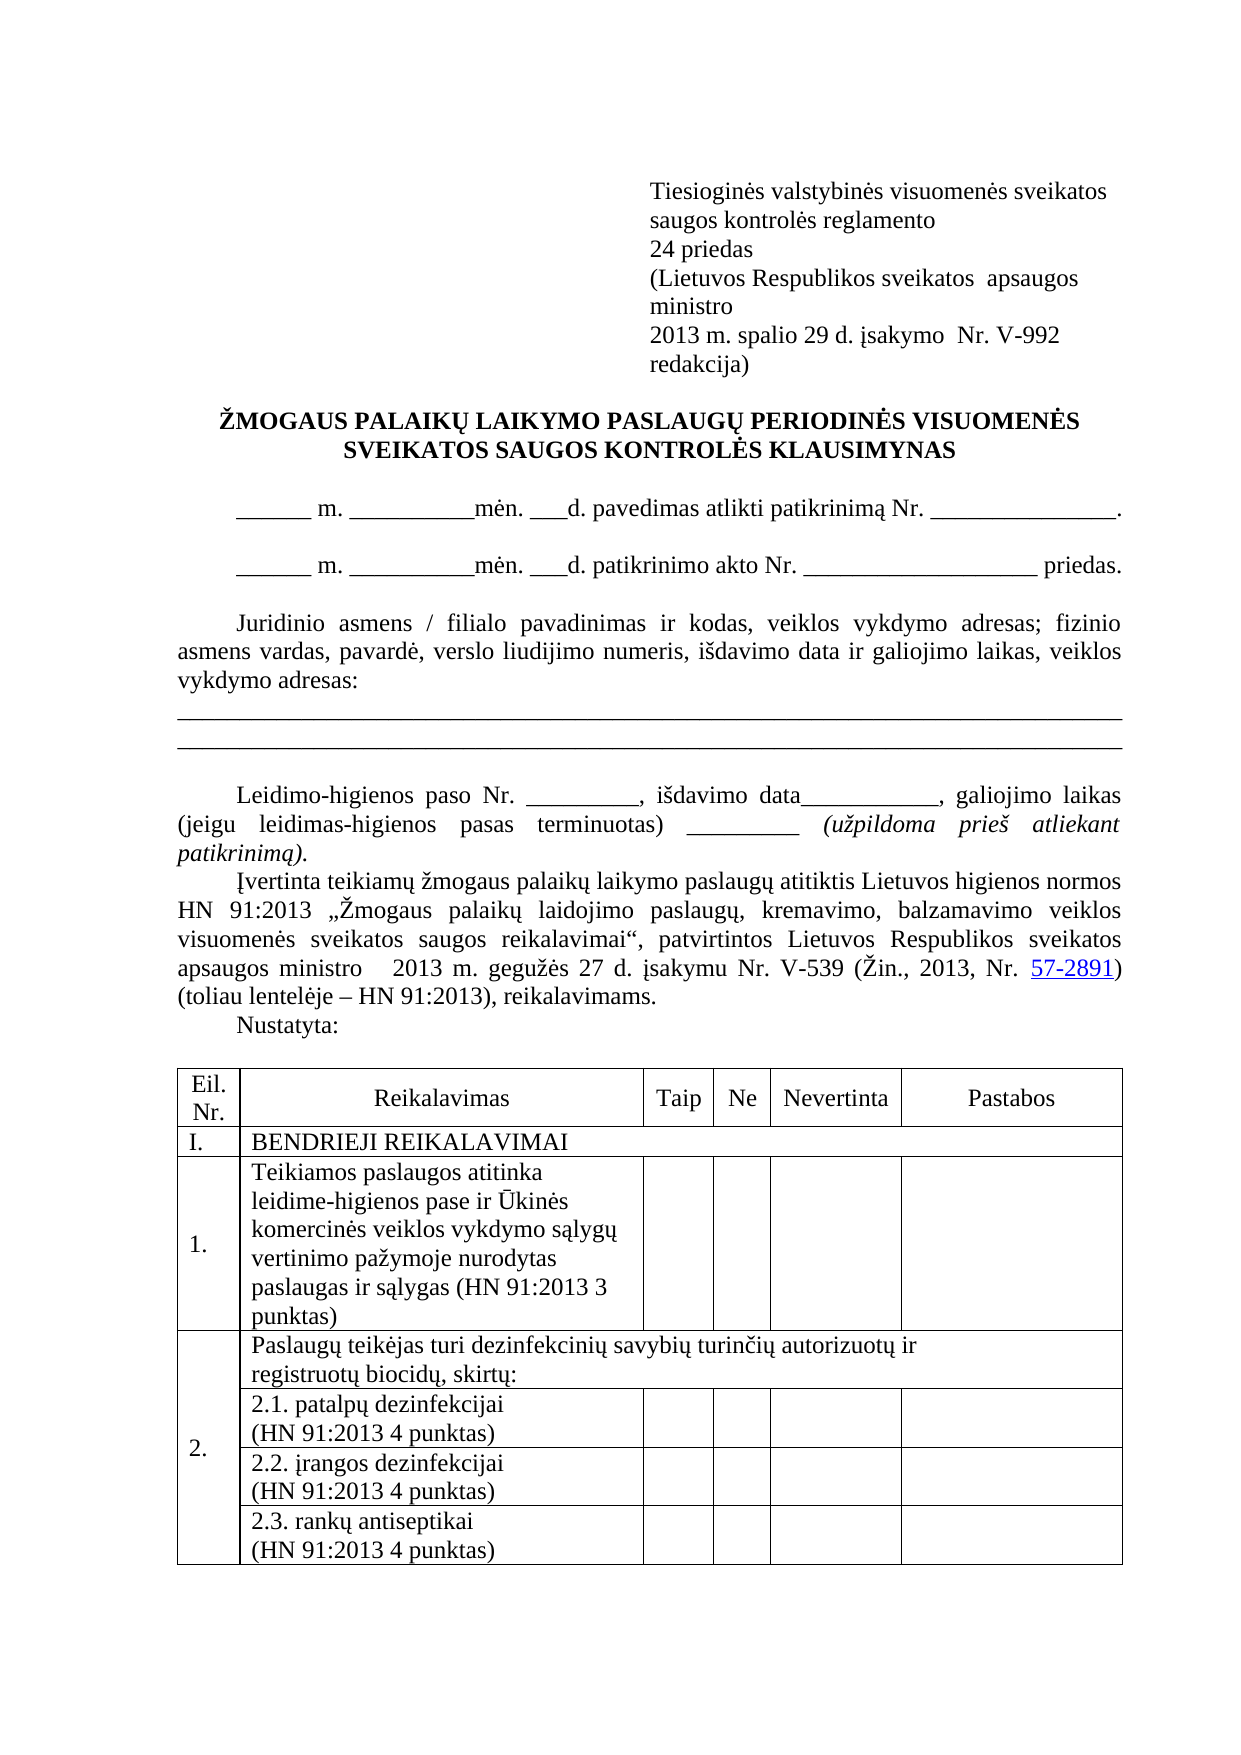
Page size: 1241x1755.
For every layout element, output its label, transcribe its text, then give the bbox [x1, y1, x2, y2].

table_cell [714, 1157, 770, 1329]
table_cell 2. [178, 1331, 239, 1564]
table_cell [1051, 1331, 1088, 1388]
text 24 priedas [649, 234, 1122, 263]
table_cell [644, 1127, 714, 1156]
text ______ m. __________mėn. ___d. patikrinimo akto Nr. priedas. [177, 550, 1122, 579]
text 2013 m. spalio 29 d. įsakymo Nr. V-992 [649, 320, 1122, 349]
text Leidimo-higienos paso Nr. _________, išdavimo data___________, galiojimo laikas (jeigu leidimas-higienos pasas terminuotas) _________ (užpildoma prieš atliekant patikrinimą). [177, 780, 1122, 866]
table_cell [901, 1127, 1122, 1156]
table_header Taip [644, 1069, 713, 1126]
table_cell [902, 1389, 1122, 1447]
table_cell [771, 1389, 901, 1447]
text _ [177, 694, 1122, 719]
table_cell [714, 1389, 770, 1447]
table_cell [771, 1157, 901, 1329]
table_cell [771, 1127, 901, 1156]
table_header Reikalavimas [241, 1069, 643, 1126]
table_cell [714, 1448, 770, 1505]
table_cell [1026, 1331, 1051, 1388]
table_cell [644, 1157, 713, 1329]
table_cell [902, 1506, 1122, 1564]
table_cell [644, 1389, 713, 1447]
table_cell [902, 1157, 1122, 1329]
text ______ m. __________mėn. ___d. pavedimas atlikti patikrinimą Nr. . [177, 493, 1122, 521]
text Juridinio asmens / filialo pavadinimas ir kodas, veiklos vykdymo adresas; fizinio asmens vardas, pavardė, verslo liudijimo numeris, išdavimo data ir galiojimo laikas, veiklos vykdymo adresas: [177, 608, 1122, 694]
text Nustatyta: [177, 1010, 1122, 1039]
table_cell [902, 1448, 1122, 1505]
table_cell BENDRIEJI REIKALAVIMAI [241, 1127, 643, 1156]
table_cell [771, 1448, 901, 1505]
table_cell [714, 1127, 771, 1156]
table_header Nevertinta [771, 1069, 901, 1126]
text Įvertinta teikiamų žmogaus palaikų laikymo paslaugų atitiktis Lietuvos higienos normos HN 91:2013 „Žmogaus palaikų laidojimo paslaugų, kremavimo, balzamavimo veiklos visuomenės sveikatos saugos reikalavimai“, patvirtintos Lietuvos Respublikos sveikatos apsaugos ministro 2013 m. gegužės 27 d. įsakymu Nr. V-539 (Žin., 2013, Nr. 57-2891) (toliau lentelėje – HN 91:2013), reikalavimams. [177, 866, 1122, 1010]
table_header Ne [714, 1069, 770, 1126]
table_cell [644, 1448, 713, 1505]
table_cell 1. [178, 1157, 239, 1329]
text redakcija) [649, 349, 1122, 378]
table_header Pastabos [902, 1069, 1122, 1126]
table_cell 2.3. rankų antiseptikai (HN 91:2013 4 punktas) [241, 1506, 643, 1564]
table_cell Paslaugų teikėjas turi dezinfekcinių savybių turinčių autorizuotų ir registruotų biocidų, skirtų: [241, 1331, 1026, 1388]
table_cell [771, 1506, 901, 1564]
table_cell 2.1. patalpų dezinfekcijai (HN 91:2013 4 punktas) [241, 1389, 643, 1447]
text Tiesioginės valstybinės visuomenės sveikatos saugos kontrolės reglamento [649, 176, 1122, 234]
text ŽMOGAUS PALAIKŲ LAIKYMO PASLAUGŲ PERIODINĖS VISUOMENĖS SVEIKATOS SAUGOS KONTROLĖS KLAUSIMYNAS [177, 406, 1122, 464]
table_cell Teikiamos paslaugos atitinka leidime-higienos pase ir Ūkinės komercinės veiklos vykdymo sąlygų vertinimo pažymoje nurodytas paslaugas ir sąlygas (HN 91:2013 3 punktas) [241, 1157, 643, 1329]
table_cell I. [178, 1127, 239, 1156]
table_header Eil. Nr. [178, 1069, 239, 1126]
table_cell 2.2. įrangos dezinfekcijai (HN 91:2013 4 punktas) [241, 1448, 643, 1505]
table_cell [644, 1506, 713, 1564]
table_cell [1089, 1331, 1122, 1388]
text (Lietuvos Respublikos sveikatos apsaugos ministro [649, 263, 1122, 320]
text _ [177, 723, 1122, 748]
table_cell [714, 1506, 770, 1564]
